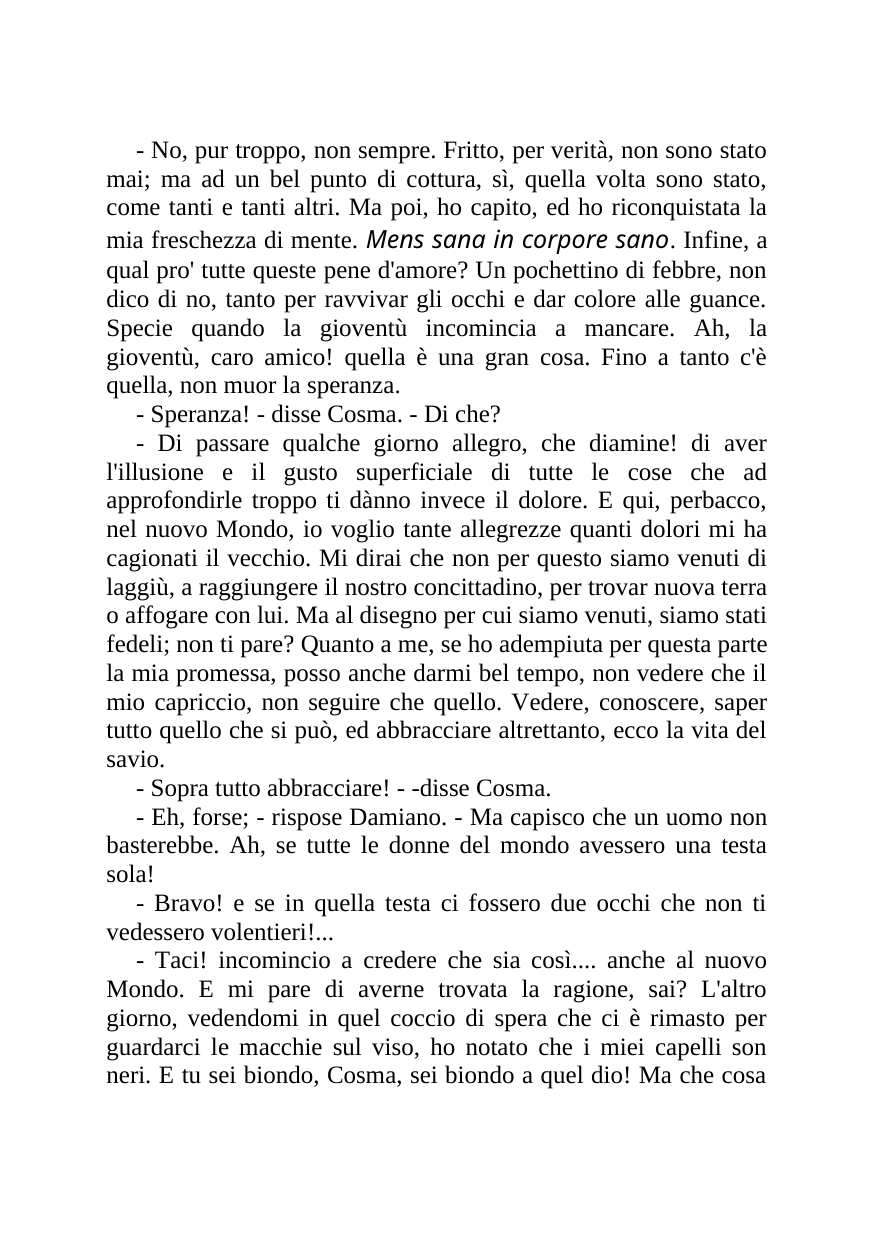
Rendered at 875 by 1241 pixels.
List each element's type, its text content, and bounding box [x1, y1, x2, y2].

text - Speranza! - disse Cosma. - Di che? [106, 399, 768, 428]
text - Sopra tutto abbracciare! - -disse Cosma. [106, 773, 768, 802]
text - Eh, forse; - rispose Damiano. - Ma capisco che un uomo non basterebbe. Ah, se tutte le donne del mondo avessero una testa sola! [106, 802, 768, 888]
text - Bravo! e se in quella testa ci fossero due occhi che non ti vedessero volentieri!... [106, 888, 768, 945]
text - Taci! incomincio a credere che sia così.... anche al nuovo Mondo. E mi pare di averne trovata la ragione, sai? L'altro giorno, vedendomi in quel coccio di spera che ci è rimasto per guardarci le macchie sul viso, ho notato che i miei capelli son neri. E tu sei biondo, Cosma, sei biondo a quel dio! Ma che cosa [106, 945, 768, 1089]
text - Di passare qualche giorno allegro, che diamine! di aver l'illusione e il gusto superficiale di tutte le cose che ad approfondirle troppo ti dànno invece il dolore. E qui, perbacco, nel nuovo Mondo, io voglio tante allegrezze quanti dolori mi ha cagionati il vecchio. Mi dirai che non per questo siamo venuti di laggiù, a raggiungere il nostro concittadino, per trovar nuova terra o affogare con lui. Ma al disegno per cui siamo venuti, siamo stati fedeli; non ti pare? Quanto a me, se ho adempiuta per questa parte la mia promessa, posso anche darmi bel tempo, non vedere che il mio capriccio, non seguire che quello. Vedere, conoscere, saper tutto quello che si può, ed abbracciare altrettanto, ecco la vita del savio. [106, 428, 768, 773]
text - No, pur troppo, non sempre. Fritto, per verità, non sono stato mai; ma ad un bel punto di cottura, sì, quella volta sono stato, come tanti e tanti altri. Ma poi, ho capito, ed ho riconquistata la mia freschezza di mente. Mens sana in corpore sano. Infine, a qual pro' tutte queste pene d'amore? Un pochettino di febbre, non dico di no, tanto per ravvivar gli occhi e dar colore alle guance. Specie quando la gioventù incomincia a mancare. Ah, la gioventù, caro amico! quella è una gran cosa. Fino a tanto c'è quella, non muor la speranza. [106, 135, 768, 399]
